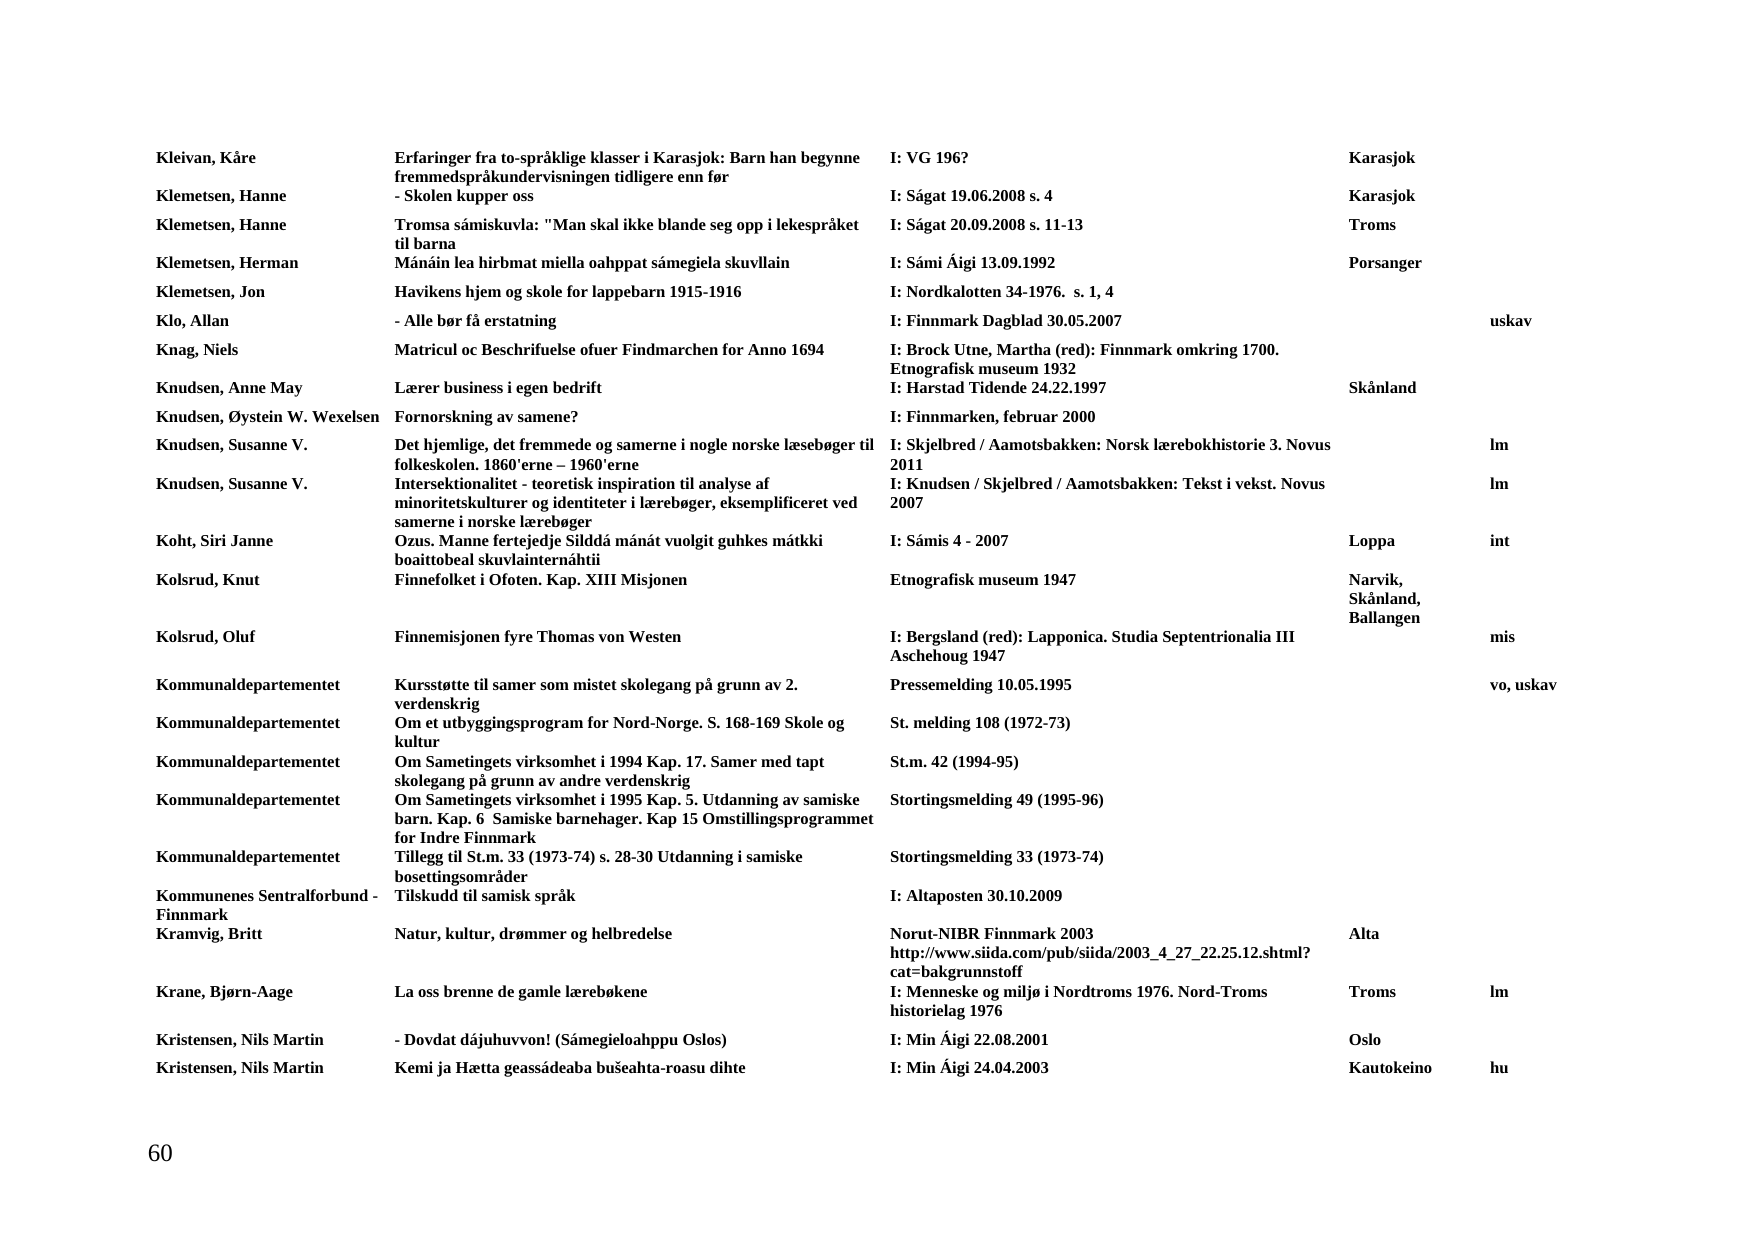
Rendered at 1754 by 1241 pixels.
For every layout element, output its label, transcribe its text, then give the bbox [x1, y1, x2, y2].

table_cell Pressemelding 10.05.1995 [883, 675, 1341, 713]
table_cell [1341, 627, 1482, 675]
table_cell [1483, 713, 1605, 751]
table_cell [1483, 924, 1605, 981]
table_cell Finnemisjonen fyre Thomas von Westen [387, 627, 883, 675]
table_cell [1483, 406, 1605, 435]
table_cell [1483, 751, 1605, 790]
table_cell [1341, 339, 1482, 378]
table_cell [1483, 253, 1605, 282]
table_cell Krane, Bjørn-Aage [149, 981, 387, 1029]
table_cell Klo, Allan [149, 311, 387, 339]
table_cell I: Ságat 20.09.2008 s. 11-13 [883, 215, 1341, 253]
table_cell I: VG 196? [883, 148, 1341, 186]
table_cell Klemetsen, Hanne [149, 215, 387, 253]
table_cell vo, uskav [1483, 675, 1605, 713]
table_cell Kommunaldepartementet [149, 790, 387, 847]
table_cell [1483, 569, 1605, 627]
table_cell [1341, 847, 1482, 886]
table_cell Finnefolket i Ofoten. Kap. XIII Misjonen [387, 569, 883, 627]
table_cell Kommunaldepartementet [149, 751, 387, 790]
table_cell hu [1483, 1058, 1605, 1077]
table_cell I: Bergsland (red): Lapponica. Studia Septentrionalia III Aschehoug 1947 [883, 627, 1341, 675]
table_cell Om Sametingets virksomhet i 1995 Kap. 5. Utdanning av samiske barn. Kap. 6 Samiske barnehager. Kap 15 Omstillingsprogrammet for Indre Finnmark [387, 790, 883, 847]
table_cell Kursstøtte til samer som mistet skolegang på grunn av 2. verdenskrig [387, 675, 883, 713]
table_cell - Dovdat dájuhuvvon! (Sámegieloahppu Oslos) [387, 1029, 883, 1058]
table_cell [1483, 886, 1605, 924]
table_cell Knag, Niels [149, 339, 387, 378]
table_cell [1483, 847, 1605, 886]
table_cell Kommunaldepartementet [149, 847, 387, 886]
table_cell Kleivan, Kåre [149, 148, 387, 186]
table_cell Mánáin lea hirbmat miella oahppat sámegiela skuvllain [387, 253, 883, 282]
table_cell I: Sámis 4 - 2007 [883, 531, 1341, 569]
table_cell Kristensen, Nils Martin [149, 1058, 387, 1077]
table_cell Kommunenes Sentralforbund - Finnmark [149, 886, 387, 924]
table_cell I: Finnmark Dagblad 30.05.2007 [883, 311, 1341, 339]
table_cell [1483, 378, 1605, 406]
table_cell lm [1483, 435, 1605, 473]
table_cell Loppa [1341, 531, 1482, 569]
table_cell I: Ságat 19.06.2008 s. 4 [883, 186, 1341, 215]
table_cell Stortingsmelding 49 (1995-96) [883, 790, 1341, 847]
table_cell [1341, 751, 1482, 790]
table_cell int [1483, 531, 1605, 569]
table_cell I: Sámi Áigi 13.09.1992 [883, 253, 1341, 282]
table_cell [1341, 713, 1482, 751]
table_cell [1483, 215, 1605, 253]
table_cell lm [1483, 474, 1605, 531]
table_cell Kautokeino [1341, 1058, 1482, 1077]
table_cell Karasjok [1341, 148, 1482, 186]
table_cell [1483, 1029, 1605, 1058]
table_cell I: Altaposten 30.10.2009 [883, 886, 1341, 924]
table_cell Matricul oc Beschrifuelse ofuer Findmarchen for Anno 1694 [387, 339, 883, 378]
table_cell Etnografisk museum 1947 [883, 569, 1341, 627]
table_cell Tromsa sámiskuvla: "Man skal ikke blande seg opp i lekespråket til barna [387, 215, 883, 253]
table_cell Lærer business i egen bedrift [387, 378, 883, 406]
table_cell I: Knudsen / Skjelbred / Aamotsbakken: Tekst i vekst. Novus 2007 [883, 474, 1341, 531]
table_cell mis [1483, 627, 1605, 675]
table_cell St.m. 42 (1994-95) [883, 751, 1341, 790]
table_cell I: Menneske og miljø i Nordtroms 1976. Nord-Troms historielag 1976 [883, 981, 1341, 1029]
table_cell I: Brock Utne, Martha (red): Finnmark omkring 1700. Etnografisk museum 1932 [883, 339, 1341, 378]
table_cell Om et utbyggingsprogram for Nord-Norge. S. 168-169 Skole og kultur [387, 713, 883, 751]
table_cell Troms [1341, 981, 1482, 1029]
table_cell Intersektionalitet - teoretisk inspiration til analyse af minoritetskulturer og identiteter i lærebøger, eksemplificeret ved samerne i norske lærebøger [387, 474, 883, 531]
table_cell Kolsrud, Knut [149, 569, 387, 627]
table_cell [1341, 790, 1482, 847]
table_cell Knudsen, Anne May [149, 378, 387, 406]
table_cell [1483, 282, 1605, 311]
table_cell Klemetsen, Hanne [149, 186, 387, 215]
table_cell I: Min Áigi 22.08.2001 [883, 1029, 1341, 1058]
table_cell [1341, 675, 1482, 713]
table_cell [1483, 148, 1605, 186]
table_cell Klemetsen, Jon [149, 282, 387, 311]
table_cell I: Harstad Tidende 24.22.1997 [883, 378, 1341, 406]
table_cell Fornorskning av samene? [387, 406, 883, 435]
table_cell uskav [1483, 311, 1605, 339]
table_cell Tilskudd til samisk språk [387, 886, 883, 924]
table_cell Norut-NIBR Finnmark 2003 http://www.siida.com/pub/siida/2003_4_27_22.25.12.shtml?cat=bakgrunnstoff [883, 924, 1341, 981]
table_cell Alta [1341, 924, 1482, 981]
table_cell Troms [1341, 215, 1482, 253]
table_cell La oss brenne de gamle lærebøkene [387, 981, 883, 1029]
table_cell Ozus. Manne fertejedje Silddá mánát vuolgit guhkes mátkki boaittobeal skuvlainternáhtii [387, 531, 883, 569]
table_cell Narvik, Skånland, Ballangen [1341, 569, 1482, 627]
table_cell lm [1483, 981, 1605, 1029]
table_cell [1341, 474, 1482, 531]
table_cell [1341, 311, 1482, 339]
table_cell Karasjok [1341, 186, 1482, 215]
table_cell Tillegg til St.m. 33 (1973-74) s. 28-30 Utdanning i samiske bosettingsområder [387, 847, 883, 886]
table_cell [1483, 186, 1605, 215]
table_cell Kolsrud, Oluf [149, 627, 387, 675]
table_cell Kommunaldepartementet [149, 675, 387, 713]
table_cell [1341, 406, 1482, 435]
table_cell Kristensen, Nils Martin [149, 1029, 387, 1058]
table_cell Om Sametingets virksomhet i 1994 Kap. 17. Samer med tapt skolegang på grunn av andre verdenskrig [387, 751, 883, 790]
table_cell [1341, 886, 1482, 924]
table_cell Porsanger [1341, 253, 1482, 282]
table_cell Knudsen, Susanne V. [149, 435, 387, 473]
table_cell I: Min Áigi 24.04.2003 [883, 1058, 1341, 1077]
table_cell Koht, Siri Janne [149, 531, 387, 569]
table_cell [1341, 282, 1482, 311]
table_cell Stortingsmelding 33 (1973-74) [883, 847, 1341, 886]
table_cell I: Nordkalotten 34-1976. s. 1, 4 [883, 282, 1341, 311]
table_cell [1483, 790, 1605, 847]
table_cell - Alle bør få erstatning [387, 311, 883, 339]
table_cell I: Skjelbred / Aamotsbakken: Norsk lærebokhistorie 3. Novus 2011 [883, 435, 1341, 473]
table_cell Knudsen, Susanne V. [149, 474, 387, 531]
table_cell Natur, kultur, drømmer og helbredelse [387, 924, 883, 981]
table_cell Kemi ja Hætta geassádeaba bušeahta-roasu dihte [387, 1058, 883, 1077]
table_cell [1483, 339, 1605, 378]
table_cell St. melding 108 (1972-73) [883, 713, 1341, 751]
table_cell [1341, 435, 1482, 473]
table_cell Erfaringer fra to-språklige klasser i Karasjok: Barn han begynne fremmedspråkundervisningen tidligere enn før [387, 148, 883, 186]
table_cell Skånland [1341, 378, 1482, 406]
table_cell Havikens hjem og skole for lappebarn 1915-1916 [387, 282, 883, 311]
table_cell Klemetsen, Herman [149, 253, 387, 282]
table_cell Kommunaldepartementet [149, 713, 387, 751]
table_cell Oslo [1341, 1029, 1482, 1058]
table_cell I: Finnmarken, februar 2000 [883, 406, 1341, 435]
table_cell Knudsen, Øystein W. Wexelsen [149, 406, 387, 435]
table_cell - Skolen kupper oss [387, 186, 883, 215]
table_cell Det hjemlige, det fremmede og samerne i nogle norske læsebøger til folkeskolen. 1860'erne – 1960'erne [387, 435, 883, 473]
table_cell Kramvig, Britt [149, 924, 387, 981]
